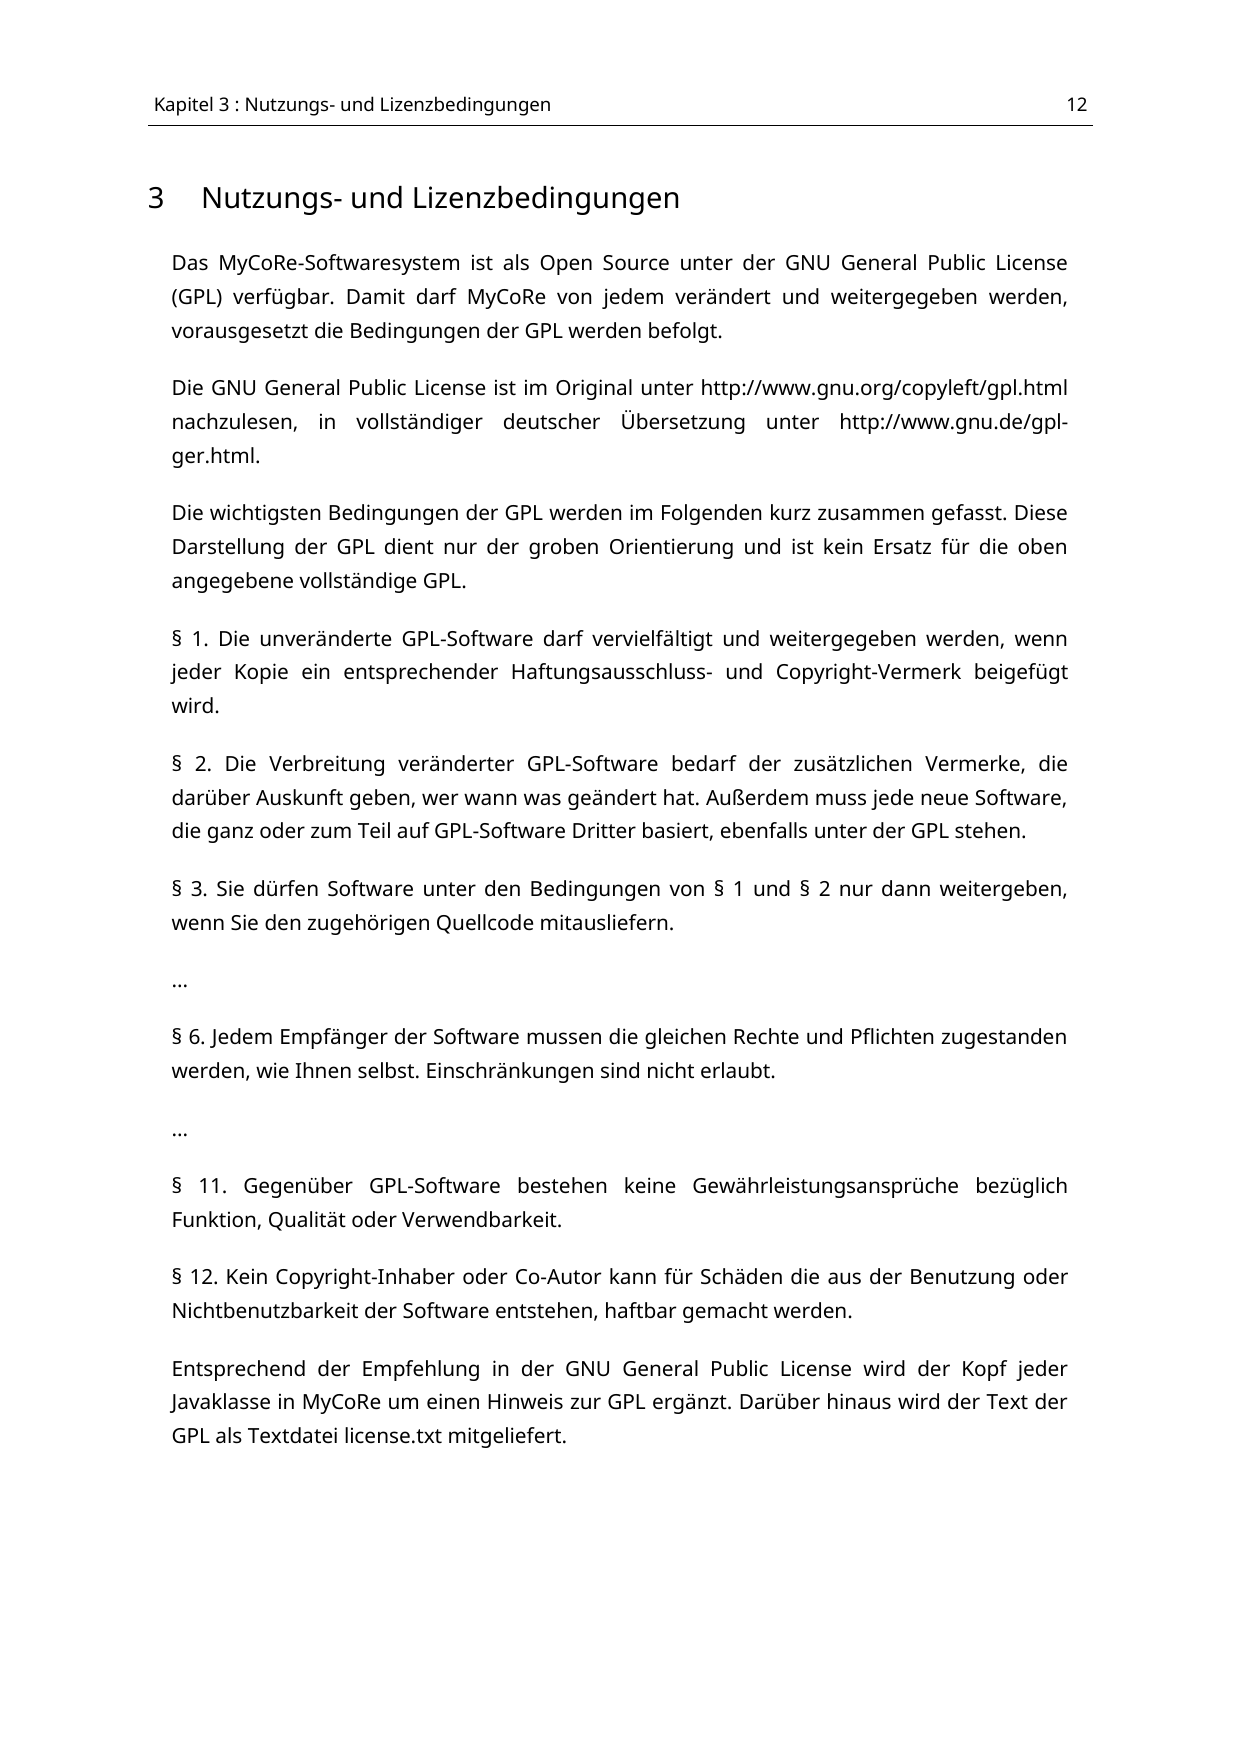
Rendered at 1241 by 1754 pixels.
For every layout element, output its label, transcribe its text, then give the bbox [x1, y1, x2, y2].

list § 2. Die Verbreitung veränderter GPL-Software bedarf der zusätzlichen Vermerke, die darüber Auskunft geben, wer wann was geändert hat. Außerdem muss jede neue Software, die ganz oder zum Teil auf GPL-Software Dritter basiert, ebenfalls unter der GPL stehen. [171, 749, 1069, 845]
list § 1. Die unveränderte GPL-Software darf vervielfältigt und weitergegeben werden, wenn jeder Kopie ein entsprechender Haftungsausschluss- und Copyright-Vermerk beigefügt wird. [171, 624, 1069, 719]
text § 11. Gegenüber GPL-Software bestehen keine Gewährleistungsansprüche bezüglich Funktion, Qualität oder Verwendbarkeit. [171, 1171, 1069, 1233]
text § 12. Kein Copyright-Inhaber oder Co-Autor kann für Schäden die aus der Benutzung oder Nichtbenutzbarkeit der Software entstehen, haftbar gemacht werden. [171, 1262, 1069, 1324]
text ... [171, 965, 1069, 993]
list § 3. Sie dürfen Software unter den Bedingungen von § 1 und § 2 nur dann weitergeben, wenn Sie den zugehörigen Quellcode mitausliefern. [171, 874, 1069, 936]
text ... [171, 1114, 1069, 1142]
text Entsprechend der Empfehlung in der GNU General Public License wird der Kopf jeder Javaklasse in MyCoRe um einen Hinweis zur GPL ergänzt. Darüber hinaus wird der Text der GPL als Textdatei license.txt mitgeliefert. [171, 1354, 1069, 1449]
text § 6. Jedem Empfänger der Software mussen die gleichen Rechte und Pflichten zugestanden werden, wie Ihnen selbst. Einschränkungen sind nicht erlaubt. [171, 1022, 1069, 1084]
list Die wichtigsten Bedingungen der GPL werden im Folgenden kurz zusammen gefasst. Diese Darstellung der GPL dient nur der groben Orientierung und ist kein Ersatz für die oben angegebene vollständige GPL. [171, 498, 1069, 594]
subtitle Nutzungs- und Lizenzbedingungen [148, 177, 1092, 217]
list Das MyCoRe-Softwaresystem ist als Open Source unter der GNU General Public License (GPL) verfügbar. Damit darf MyCoRe von jedem verändert und weitergegeben werden, vorausgesetzt die Bedingungen der GPL werden befolgt. [171, 248, 1069, 344]
list Die GNU General Public License ist im Original unter http://www.gnu.org/copyleft/gpl.html nachzulesen, in vollständiger deutscher Übersetzung unter http://www.gnu.de/gpl-ger.html. [171, 373, 1069, 469]
